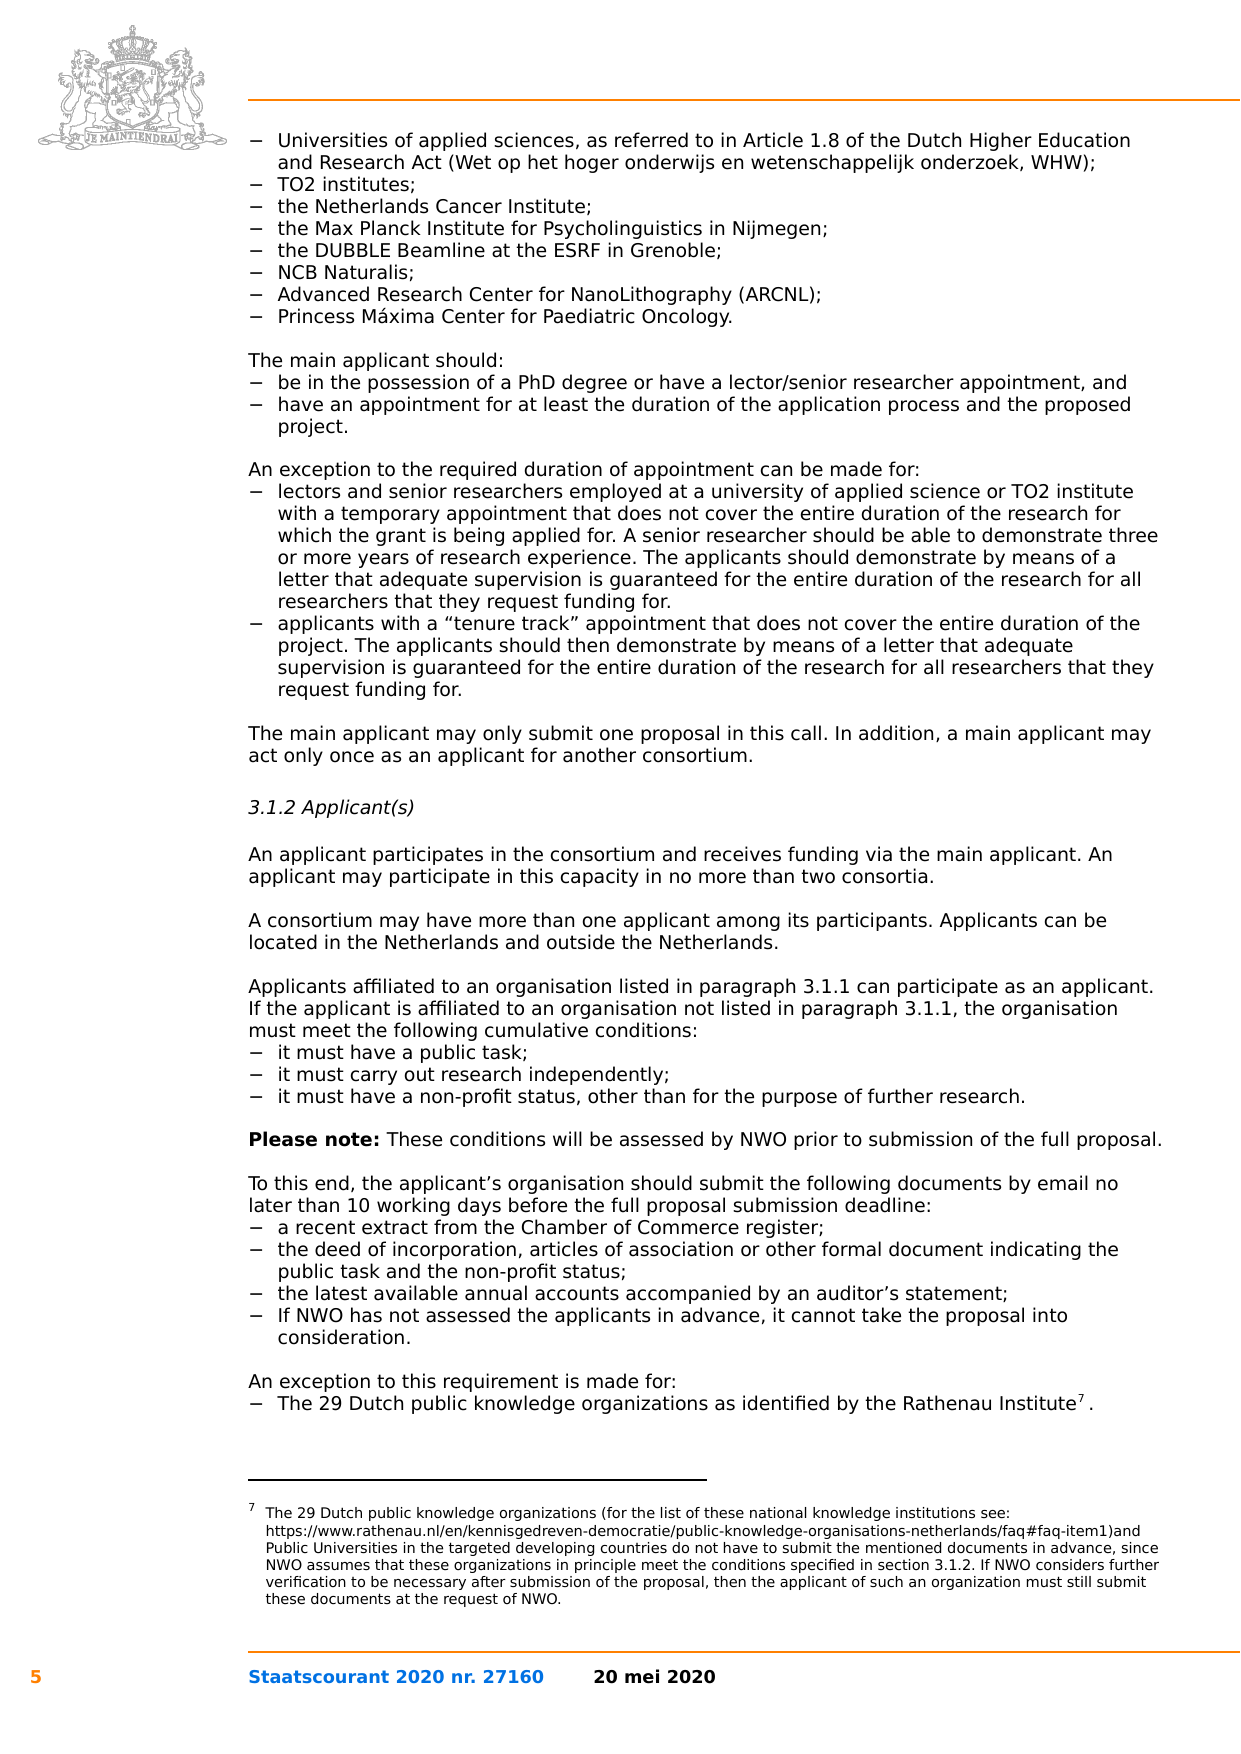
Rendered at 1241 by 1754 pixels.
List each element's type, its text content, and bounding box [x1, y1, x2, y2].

text − it must have a public task; [248, 1042, 1163, 1063]
text − a recent extract from the Chamber of Commerce register; [248, 1217, 1163, 1239]
text − the DUBBLE Beamline at the ESRF in Grenoble; [248, 240, 1163, 262]
text An exception to the required duration of appointment can be made for: [248, 459, 1163, 481]
text − Princess Máxima Center for Paediatric Oncology. [248, 306, 1163, 328]
text − lectors and senior researchers employed at a university of applied science or TO2 institute with a temporary appointment that does not cover the entire duration of the research for which the grant is being applied for. A senior researcher should be able to demonstrate three or more years of research experience. The applicants should demonstrate by means of a letter that adequate supervision is guaranteed for the entire duration of the research for all researchers that they request funding for. [248, 481, 1163, 613]
picture [38, 25, 227, 150]
text − Advanced Research Center for NanoLithography (ARCNL); [248, 284, 1163, 306]
text − the Max Planck Institute for Psycholinguistics in Nijmegen; [248, 218, 1163, 240]
text − Universities of applied sciences, as referred to in Article 1.8 of the Dutch Higher Education and Research Act (Wet op het hoger onderwijs en wetenschappelijk onderzoek, WHW); [248, 130, 1163, 174]
text − be in the possession of a PhD degree or have a lector/senior researcher appointment, and [248, 372, 1163, 393]
text An applicant participates in the consortium and receives funding via the main applicant. An applicant may participate in this capacity in no more than two consortia. [248, 844, 1163, 888]
text − the deed of incorporation, articles of association or other formal document indicating the public task and the non-profit status; [248, 1239, 1163, 1283]
text An exception to this requirement is made for: [248, 1371, 1163, 1393]
text − it must have a non-profit status, other than for the purpose of further research. [248, 1086, 1163, 1107]
text The 29 Dutch public knowledge organizations (for the list of these national knowledge institutions see: https://www.rathenau.nl/en/kennisgedreven-democratie/public-knowledge-organisations-netherlands/faq#faq-item1)and Public Universities in the targeted developing countries do not have to submit the mentioned documents in advance, since NWO assumes that these organizations in principle meet the conditions specified in section 3.1.2. If NWO considers further verification to be necessary after submission of the proposal, then the applicant of such an organization must still submit these documents at the request of NWO. [248, 1501, 1163, 1608]
text − the latest available annual accounts accompanied by an auditor’s statement; [248, 1283, 1163, 1305]
text A consortium may have more than one applicant among its participants. Applicants can be located in the Netherlands and outside the Netherlands. [248, 910, 1163, 954]
text − TO2 institutes; [248, 174, 1163, 196]
text Applicants affiliated to an organisation listed in paragraph 3.1.1 can participate as an applicant. If the applicant is affiliated to an organisation not listed in paragraph 3.1.1, the organisation must meet the following cumulative conditions: [248, 976, 1163, 1042]
text − applicants with a “tenure track” appointment that does not cover the entire duration of the project. The applicants should then demonstrate by means of a letter that adequate supervision is guaranteed for the entire duration of the research for all researchers that they request funding for. [248, 613, 1163, 701]
text − The 29 Dutch public knowledge organizations as identified by the Rathenau Institute. [248, 1393, 1163, 1415]
text − NCB Naturalis; [248, 262, 1163, 284]
text Please note: These conditions will be assessed by NWO prior to submission of the full proposal. [248, 1129, 1163, 1151]
text The main applicant should: [248, 349, 1163, 372]
subtitle 3.1.2 Applicant(s) [248, 797, 1163, 819]
text The main applicant may only submit one proposal in this call. In addition, a main applicant may act only once as an applicant for another consortium. [248, 723, 1163, 767]
text − it must carry out research independently; [248, 1063, 1163, 1086]
text To this end, the applicant’s organisation should submit the following documents by email no later than 10 working days before the full proposal submission deadline: [248, 1173, 1163, 1217]
text − have an appointment for at least the duration of the application process and the proposed project. [248, 393, 1163, 437]
text − If NWO has not assessed the applicants in advance, it cannot take the proposal into consideration. [248, 1305, 1163, 1349]
text − the Netherlands Cancer Institute; [248, 196, 1163, 218]
